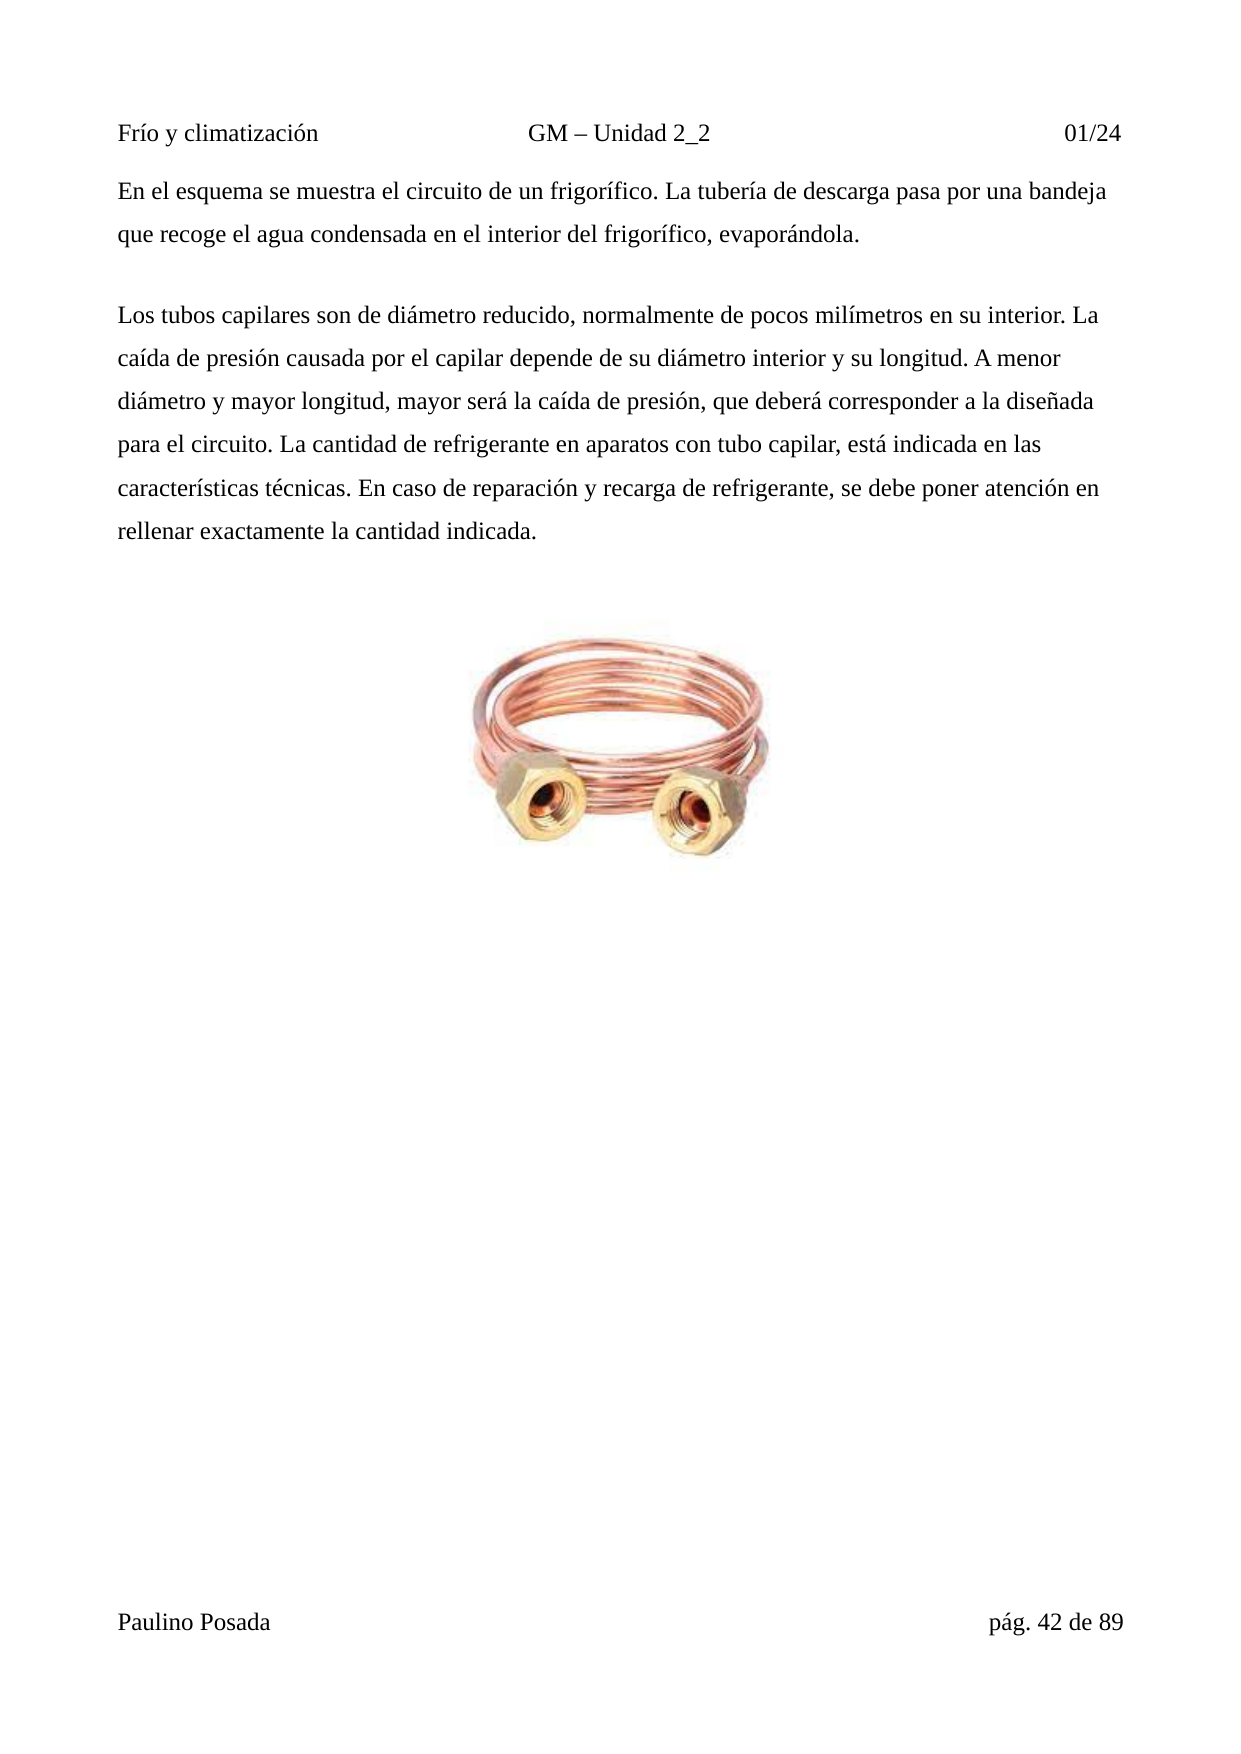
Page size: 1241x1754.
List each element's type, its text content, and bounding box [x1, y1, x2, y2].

text Los tubos capilares son de diámetro reducido, normalmente de pocos milímetros en su interior. La caída de presión causada por el capilar depende de su diámetro interior y su longitud. A menor diámetro y mayor longitud, mayor será la caída de presión, que deberá corresponder a la diseñada para el circuito. La cantidad de refrigerante en aparatos con tubo capilar, está indicada en las características técnicas. En caso de reparación y recarga de refrigerante, se debe poner atención en rellenar exactamente la cantidad indicada. [117, 300, 1123, 544]
picture [444, 571, 797, 923]
text En el esquema se muestra el circuito de un frigorífico. La tubería de descarga pasa por una bandeja que recoge el agua condensada en el interior del frigorífico, evaporándola. [117, 176, 1123, 248]
